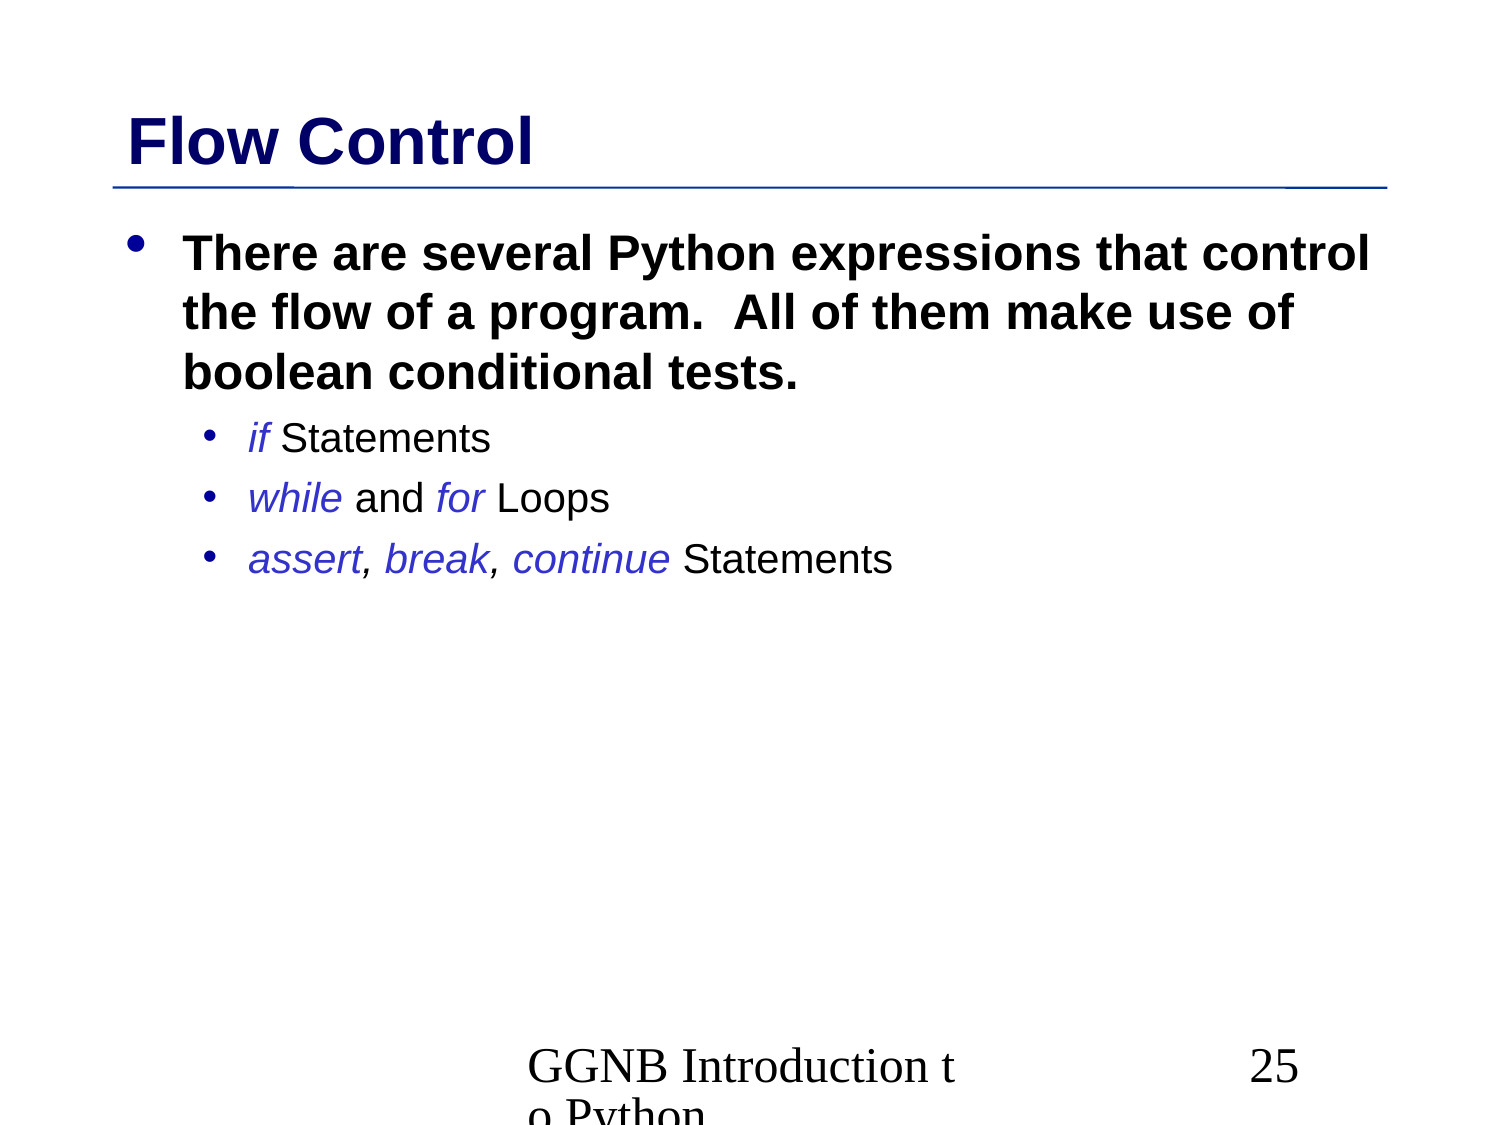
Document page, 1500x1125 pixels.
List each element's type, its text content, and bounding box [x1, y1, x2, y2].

title Flow Control [112, 89, 1388, 185]
list There are several Python expressions that control the flow of a program. All of them make use of boolean conditional tests. if Statements while and for Loops assert, break, continue Statements [112, 212, 1388, 963]
